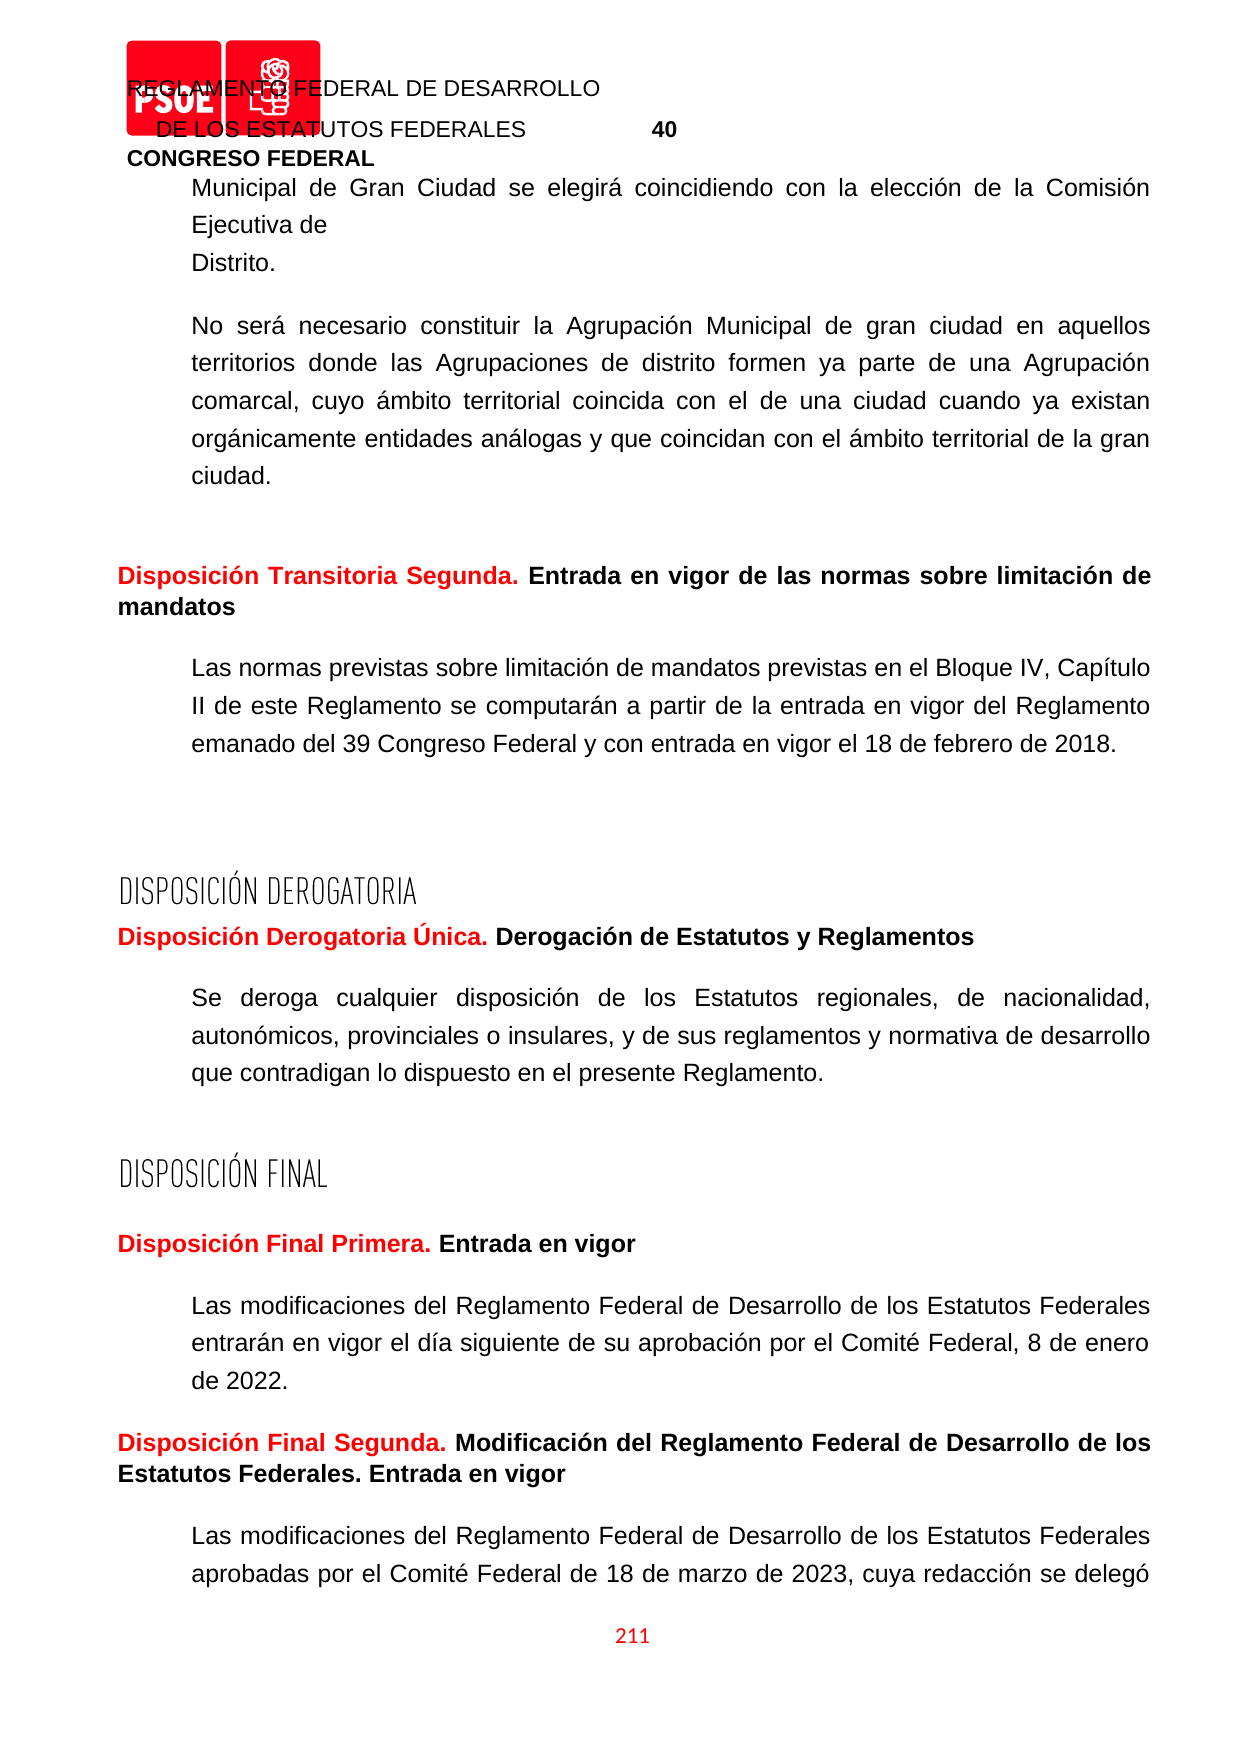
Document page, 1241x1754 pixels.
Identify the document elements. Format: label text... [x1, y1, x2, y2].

text Disposición Derogatoria Única. Derogación de Estatutos y Reglamentos [117, 921, 1152, 950]
text Municipal de Gran Ciudad se elegirá coincidiendo con la elección de la Comisión Ejecutiva de [191, 173, 1152, 239]
text Las modificaciones del Reglamento Federal de Desarrollo de los Estatutos Federales entrarán en vigor el día siguiente de su aprobación por el Comité Federal, 8 de enero de 2022. [191, 1291, 1152, 1394]
text Disposición Final Segunda. Modificación del Reglamento Federal de Desarrollo de los Estatutos Federales. Entrada en vigor [117, 1428, 1152, 1488]
text Se deroga cualquier disposición de los Estatutos regionales, de nacionalidad, autonómicos, provinciales o insulares, y de sus reglamentos y normativa de desarrollo que contradigan lo dispuesto en el presente Reglamento. [191, 983, 1152, 1087]
text No será necesario constituir la Agrupación Municipal de gran ciudad en aquellos territorios donde las Agrupaciones de distrito formen ya parte de una Agrupación comarcal, cuyo ámbito territorial coincida con el de una ciudad cuando ya existan orgánicamente entidades análogas y que coincidan con el ámbito territorial de la gran ciudad. [191, 311, 1152, 490]
text Las normas previstas sobre limitación de mandatos previstas en el Bloque IV, Capítulo II de este Reglamento se computarán a partir de la entrada en vigor del Reglamento emanado del 39 Congreso Federal y con entrada en vigor el 18 de febrero de 2018. [191, 653, 1152, 757]
text Distrito. [191, 248, 1152, 277]
subtitle Disposición Final Primera. Entrada en vigor [117, 1229, 1152, 1258]
text Disposición Transitoria Segunda. Entrada en vigor de las normas sobre limitación de mandatos [117, 561, 1152, 620]
text Las modificaciones del Reglamento Federal de Desarrollo de los Estatutos Federales aprobadas por el Comité Federal de 18 de marzo de 2023, cuya redacción se delegó [191, 1521, 1152, 1587]
